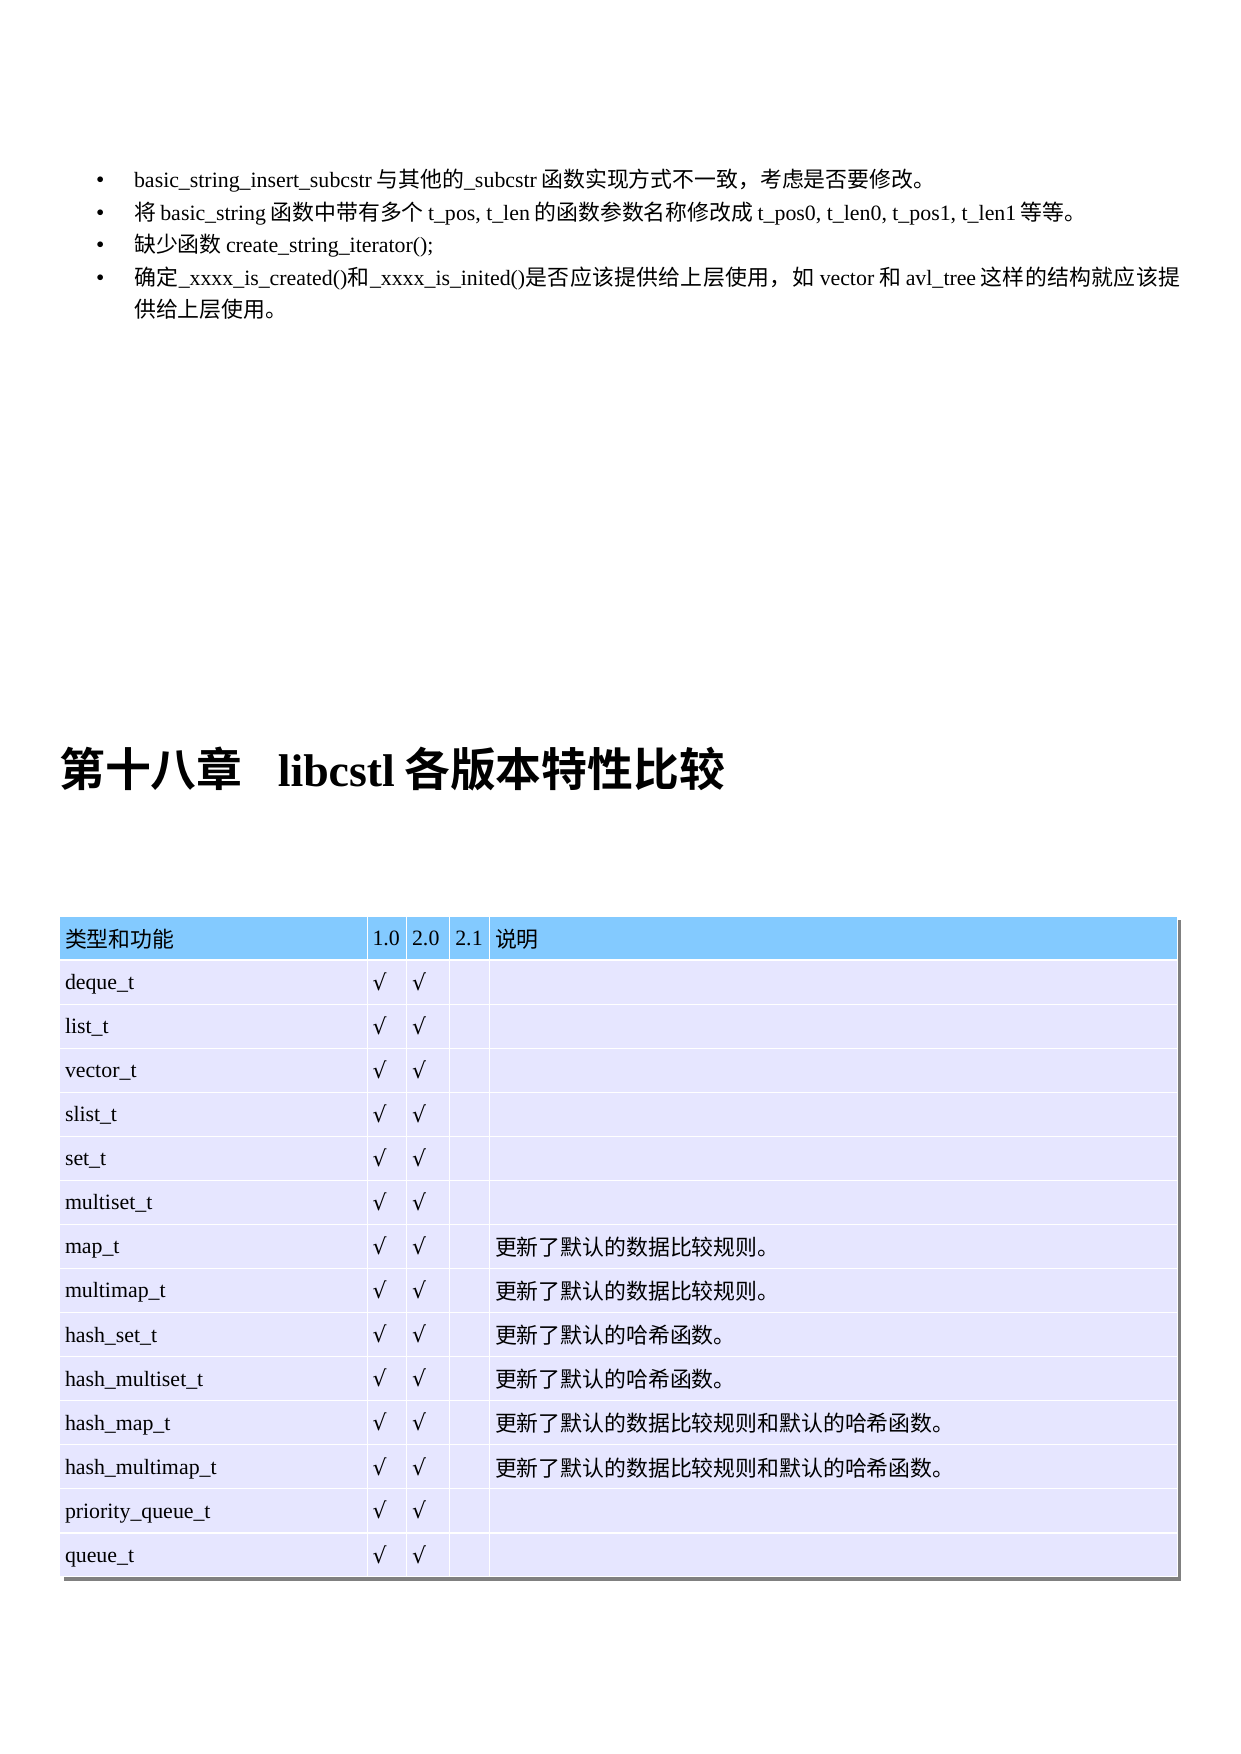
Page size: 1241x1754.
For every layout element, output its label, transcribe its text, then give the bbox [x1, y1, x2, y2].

table_cell set_t [60, 1137, 367, 1180]
table_cell √ [368, 1401, 406, 1444]
table_cell [450, 1489, 489, 1532]
table_cell [450, 1005, 489, 1048]
table_cell √ [368, 1005, 406, 1048]
list 将basic_string函数中带有多个t_pos, t_len的函数参数名称修改成t_pos0, t_len0, t_pos1, t_len1等等。 [96, 194, 1181, 227]
table_cell multiset_t [60, 1181, 367, 1224]
table_cell [490, 1005, 1177, 1048]
table_cell 更新了默认的数据比较规则和默认的哈希函数。 [490, 1401, 1177, 1444]
table_cell hash_multimap_t [60, 1445, 367, 1488]
table_cell √ [368, 1181, 406, 1224]
table_cell hash_map_t [60, 1401, 367, 1444]
table_cell √ [368, 1313, 406, 1356]
table_cell [490, 961, 1177, 1004]
table_cell √ [407, 1534, 449, 1576]
table_cell √ [407, 1401, 449, 1444]
table_cell √ [407, 1489, 449, 1532]
table_cell [450, 1093, 489, 1136]
table_cell √ [407, 1093, 449, 1136]
table_cell hash_set_t [60, 1313, 367, 1356]
table_cell [490, 1137, 1177, 1180]
table_cell √ [407, 1313, 449, 1356]
table_cell √ [407, 961, 449, 1004]
table_cell √ [407, 1181, 449, 1224]
table_cell [450, 1049, 489, 1092]
table_cell map_t [60, 1225, 367, 1268]
table_cell √ [407, 1225, 449, 1268]
table_cell 更新了默认的数据比较规则和默认的哈希函数。 [490, 1445, 1177, 1488]
table_cell [450, 1269, 489, 1312]
table_cell √ [368, 1357, 406, 1400]
table_cell √ [368, 1269, 406, 1312]
table_header 说明 [490, 917, 1177, 959]
table_cell [490, 1049, 1177, 1092]
table_cell queue_t [60, 1534, 367, 1576]
table_cell √ [407, 1357, 449, 1400]
table_cell [490, 1489, 1177, 1532]
table_cell [450, 1401, 489, 1444]
table_cell √ [407, 1445, 449, 1488]
list 确定_xxxx_is_created()和_xxxx_is_inited()是否应该提供给上层使用，如vector和avl_tree这样的结构就应该提供给上层使用。 [96, 259, 1181, 324]
table_cell vector_t [60, 1049, 367, 1092]
table_cell hash_multiset_t [60, 1357, 367, 1400]
table_cell [450, 961, 489, 1004]
table_cell [450, 1534, 489, 1576]
table_cell [490, 1093, 1177, 1136]
table_cell [490, 1534, 1177, 1576]
table_cell √ [407, 1005, 449, 1048]
table_cell √ [407, 1269, 449, 1312]
subtitle libcstl各版本特性比较 [59, 717, 1181, 815]
list 缺少函数create_string_iterator(); [96, 227, 1181, 259]
table_cell slist_t [60, 1093, 367, 1136]
table_cell √ [407, 1137, 449, 1180]
table_header 类型和功能 [60, 917, 367, 959]
table_cell √ [368, 1137, 406, 1180]
table_cell [450, 1445, 489, 1488]
table_cell 更新了默认的哈希函数。 [490, 1357, 1177, 1400]
table_cell priority_queue_t [60, 1489, 367, 1532]
table_cell √ [368, 1093, 406, 1136]
table_cell [490, 1181, 1177, 1224]
table_cell [450, 1137, 489, 1180]
table_header 2.1 [450, 917, 489, 959]
table_header 2.0 [407, 917, 449, 959]
table_cell [450, 1181, 489, 1224]
table_header 1.0 [368, 917, 406, 959]
table_cell list_t [60, 1005, 367, 1048]
list basic_string_insert_subcstr与其他的_subcstr函数实现方式不一致，考虑是否要修改。 [96, 162, 1181, 194]
table_cell √ [368, 961, 406, 1004]
table_cell √ [407, 1049, 449, 1092]
table_cell √ [368, 1445, 406, 1488]
table_cell √ [368, 1534, 406, 1576]
table_cell 更新了默认的数据比较规则。 [490, 1225, 1177, 1268]
table_cell [450, 1225, 489, 1268]
table_cell deque_t [60, 961, 367, 1004]
table_cell √ [368, 1049, 406, 1092]
table_cell √ [368, 1489, 406, 1532]
table_cell [450, 1313, 489, 1356]
table_cell [450, 1357, 489, 1400]
table_cell 更新了默认的哈希函数。 [490, 1313, 1177, 1356]
table_cell multimap_t [60, 1269, 367, 1312]
table_cell 更新了默认的数据比较规则。 [490, 1269, 1177, 1312]
table_cell √ [368, 1225, 406, 1268]
